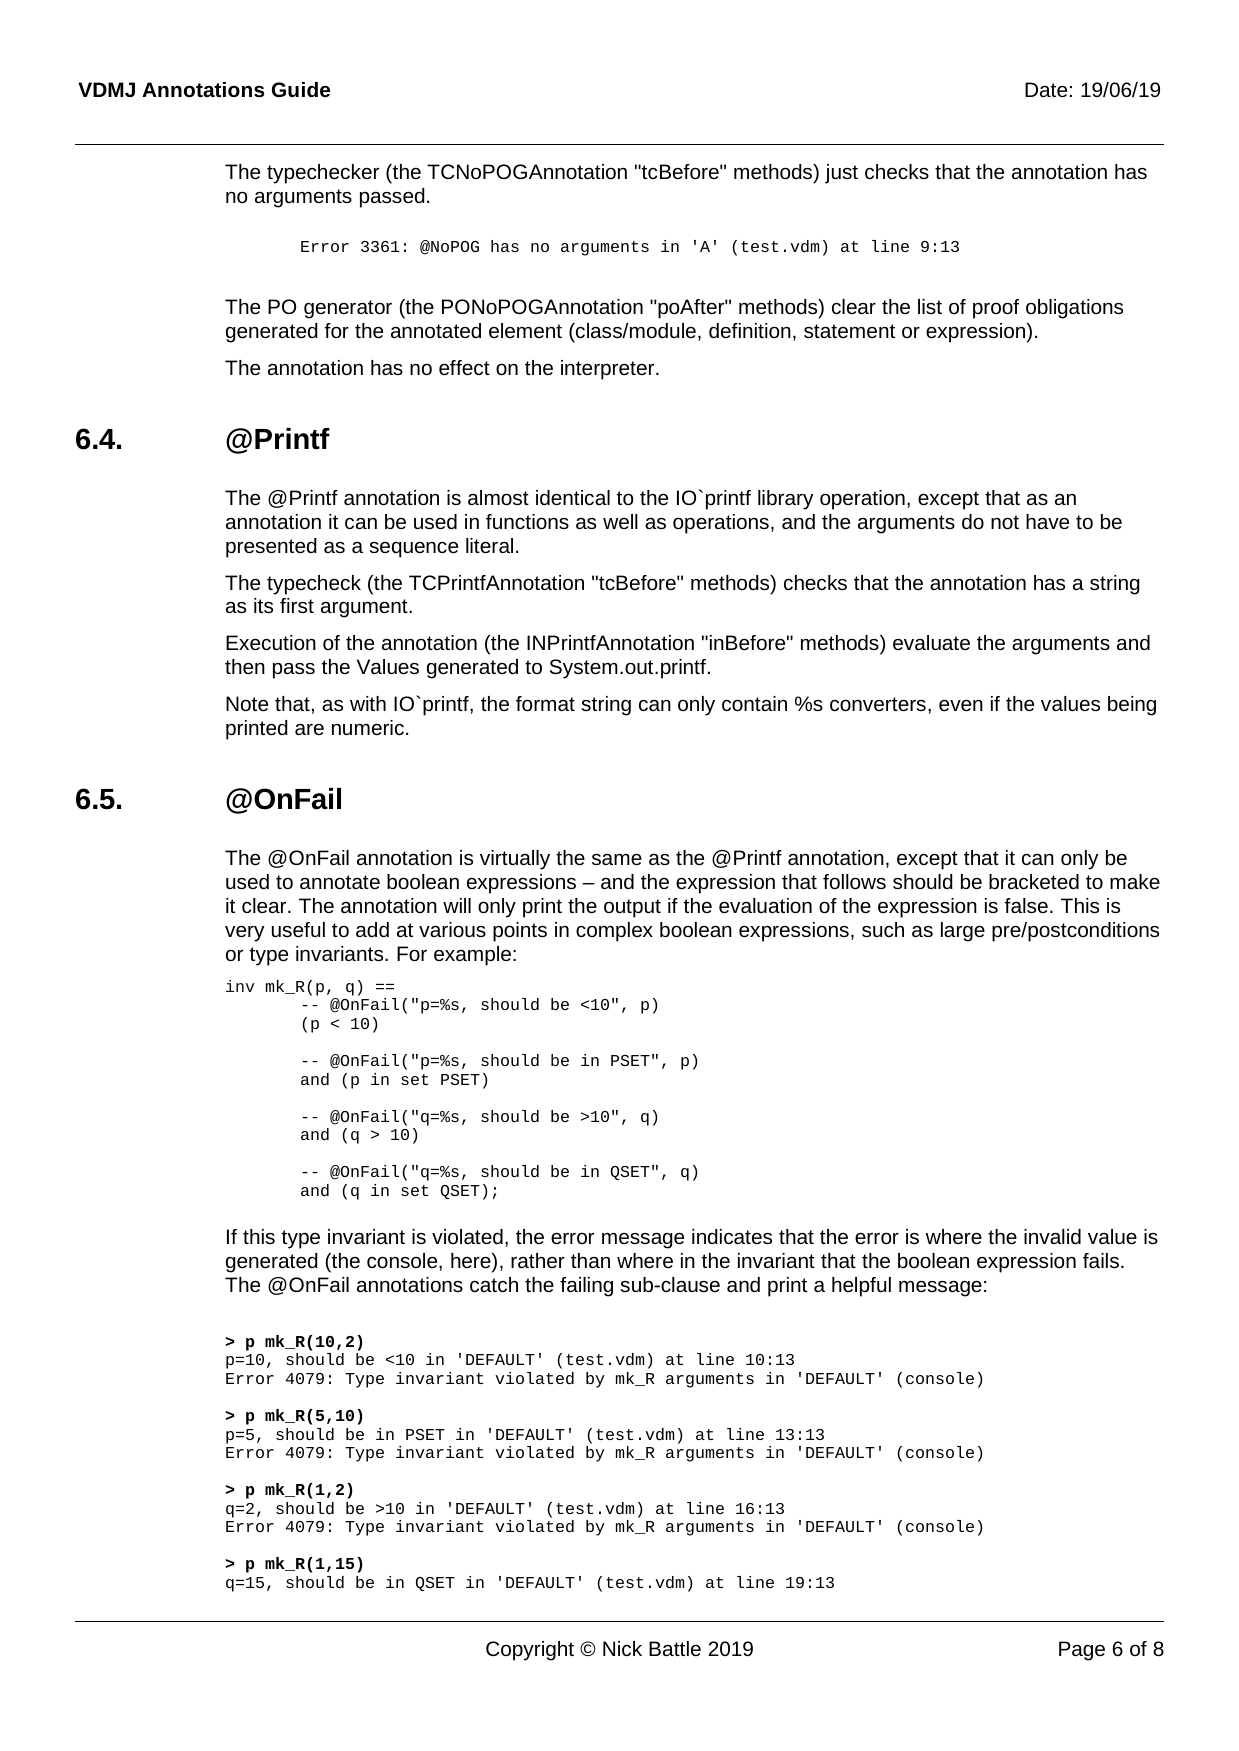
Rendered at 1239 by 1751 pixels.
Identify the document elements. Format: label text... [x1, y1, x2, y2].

text Error 4079: Type invariant violated by mk_R arguments in 'DEFAULT' (console) [225, 1445, 1164, 1463]
text and (q in set QSET); [225, 1183, 1164, 1201]
text The typechecker (the TCNoPOGAnnotation "tcBefore" methods) just checks that the annotation has no arguments passed. [225, 160, 1164, 208]
text -- @OnFail("p=%s, should be <10", p) [225, 997, 1164, 1016]
text The @Printf annotation is almost identical to the IO`printf library operation, except that as an annotation it can be used in functions as well as operations, and the arguments do not have to be presented as a sequence literal. [225, 486, 1164, 558]
subtitle @OnFail [75, 782, 1164, 816]
text Error 3361: @NoPOG has no arguments in 'A' (test.vdm) at line 9:13 [300, 239, 1164, 257]
subtitle @Printf [75, 422, 1164, 456]
text > p mk_R(1,2) [225, 1482, 1164, 1501]
text and (q > 10) [225, 1127, 1164, 1146]
text and (p in set PSET) [225, 1071, 1164, 1090]
text The typecheck (the TCPrintfAnnotation "tcBefore" methods) checks that the annotation has a string as its first argument. [225, 570, 1164, 618]
text p=5, should be in PSET in 'DEFAULT' (test.vdm) at line 13:13 [225, 1426, 1164, 1445]
text The annotation has no effect on the interpreter. [225, 356, 1164, 380]
text Execution of the annotation (the INPrintfAnnotation "inBefore" methods) evaluate the arguments and then pass the Values generated to System.out.printf. [225, 631, 1164, 679]
text q=15, should be in QSET in 'DEFAULT' (test.vdm) at line 19:13 [225, 1575, 1164, 1593]
text -- @OnFail("p=%s, should be in PSET", p) [225, 1053, 1164, 1071]
text -- @OnFail("q=%s, should be >10", q) [225, 1108, 1164, 1127]
text > p mk_R(10,2) [225, 1334, 1164, 1352]
text If this type invariant is violated, the error message indicates that the error is where the invalid value is generated (the console, here), rather than where in the invariant that the boolean expression fails. The @OnFail annotations catch the failing sub-clause and print a helpful message: [225, 1225, 1164, 1297]
text -- @OnFail("q=%s, should be in QSET", q) [225, 1164, 1164, 1183]
text p=10, should be <10 in 'DEFAULT' (test.vdm) at line 10:13 [225, 1352, 1164, 1371]
text (p < 10) [225, 1016, 1164, 1034]
text > p mk_R(1,15) [225, 1556, 1164, 1575]
text Error 4079: Type invariant violated by mk_R arguments in 'DEFAULT' (console) [225, 1519, 1164, 1538]
text The @OnFail annotation is virtually the same as the @Printf annotation, except that it can only be used to annotate boolean expressions – and the expression that follows should be bracketed to make it clear. The annotation will only print the output if the evaluation of the expression is false. This is very useful to add at various points in complex boolean expressions, such as large pre/postconditions or type invariants. For example: [225, 846, 1164, 966]
text > p mk_R(5,10) [225, 1408, 1164, 1426]
text Error 4079: Type invariant violated by mk_R arguments in 'DEFAULT' (console) [225, 1371, 1164, 1389]
text inv mk_R(p, q) == [225, 979, 1164, 997]
text Note that, as with IO`printf, the format string can only contain %s converters, even if the values being printed are numeric. [225, 692, 1164, 740]
text q=2, should be >10 in 'DEFAULT' (test.vdm) at line 16:13 [225, 1501, 1164, 1519]
text The PO generator (the PONoPOGAnnotation "poAfter" methods) clear the list of proof obligations generated for the annotated element (class/module, definition, statement or expression). [225, 295, 1164, 343]
